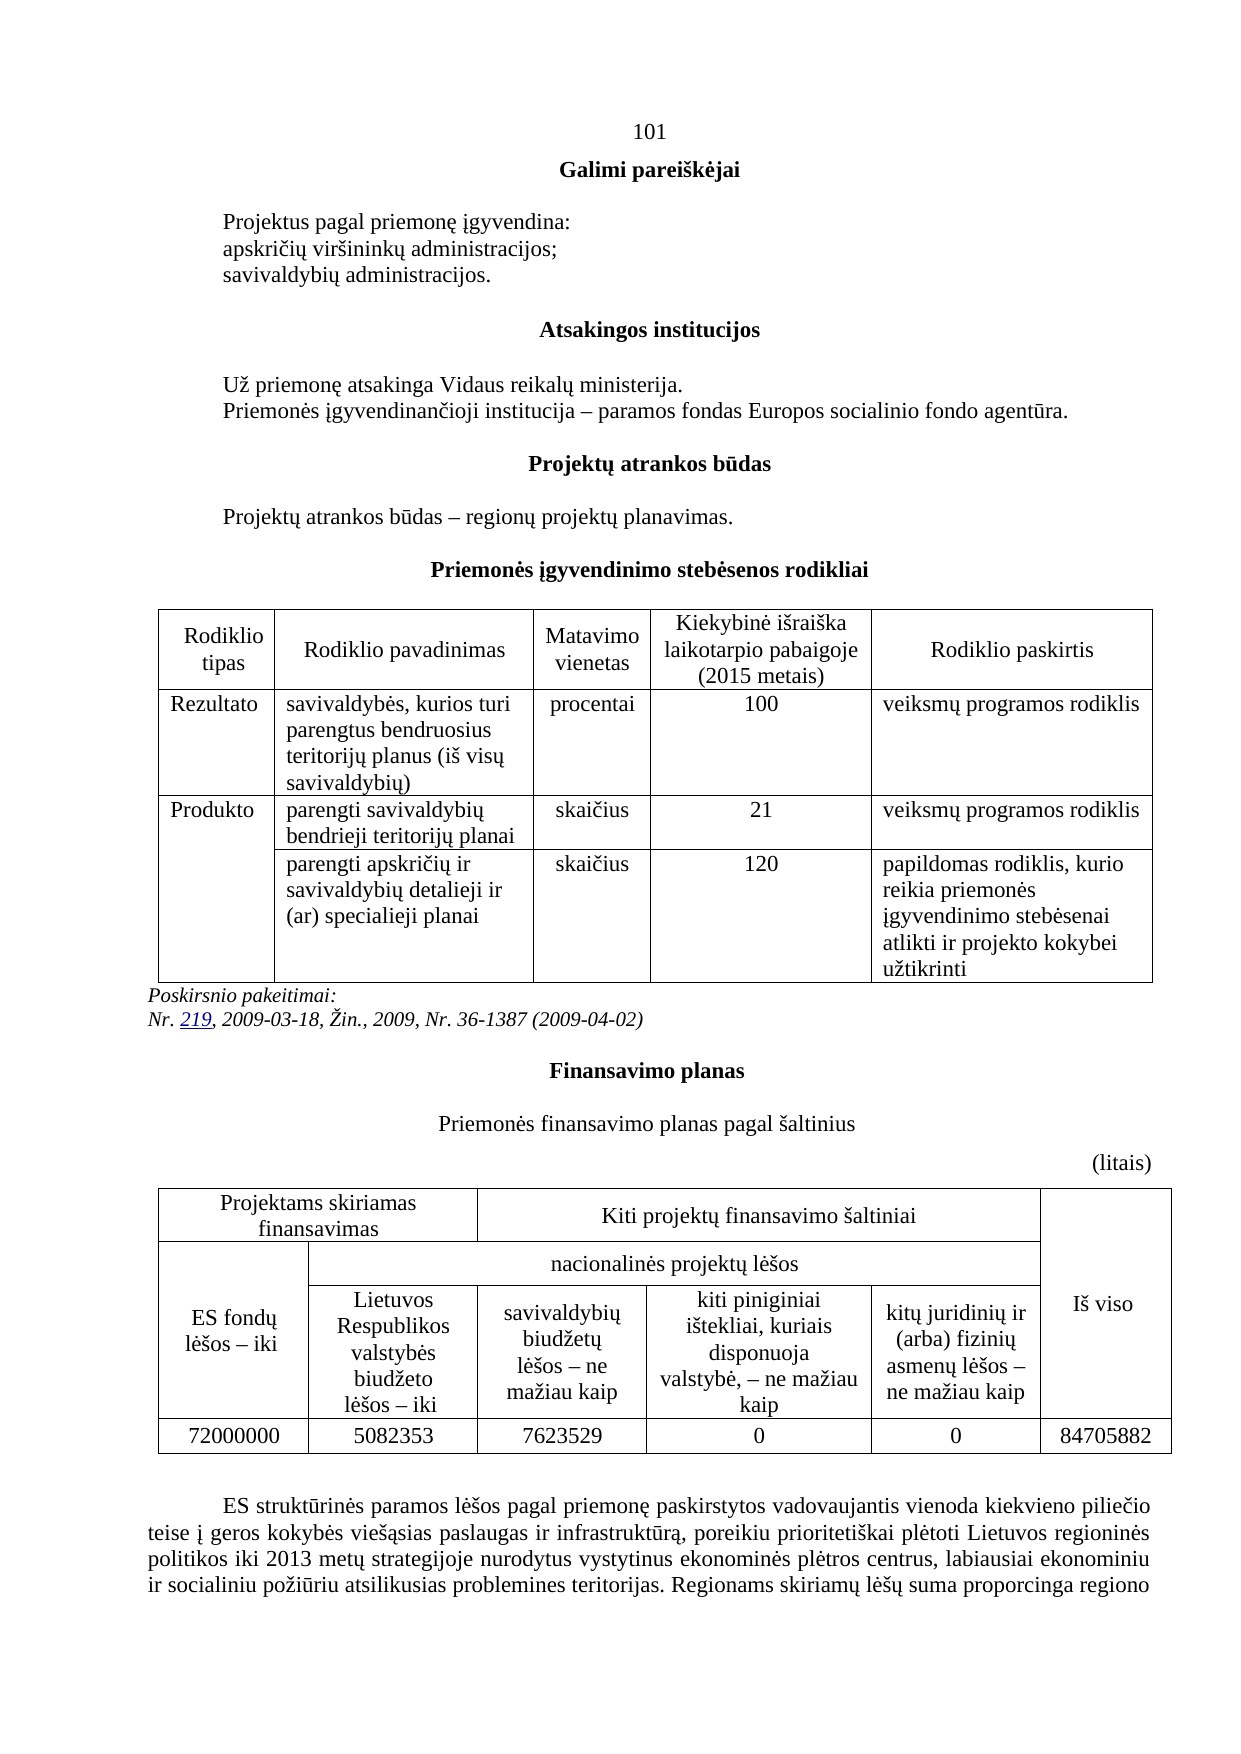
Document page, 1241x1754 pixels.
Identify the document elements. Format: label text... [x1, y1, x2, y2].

text savivaldybių administracijos. [148, 261, 1152, 287]
table_cell procentai [534, 690, 650, 795]
table_cell parengti savivaldybių bendrieji teritorijų planai [275, 796, 533, 849]
text Galimi pareiškėjai [148, 156, 1152, 182]
text apskričių viršininkų administracijos; [148, 235, 1152, 261]
text Priemonės finansavimo planas pagal šaltinius [148, 1110, 1152, 1136]
text Projektų atrankos būdas [148, 450, 1152, 477]
table_header Rodiklio pavadinimas [275, 610, 533, 688]
table_header Rodiklio tipas [159, 610, 274, 688]
table_header Matavimo vienetas [534, 610, 650, 688]
table_header Projektams skiriamas finansavimas [159, 1189, 477, 1241]
text Finansavimo planas [148, 1057, 1152, 1083]
table_cell 72000000 [159, 1419, 308, 1452]
table_header Kiti projektų finansavimo šaltiniai [478, 1189, 1040, 1241]
table_cell savivaldybės, kurios turi parengtus bendruosius teritorijų planus (iš visų savivaldybių) [275, 690, 533, 795]
table_cell 100 [651, 690, 871, 795]
table_cell skaičius [534, 850, 650, 982]
text Priemonės įgyvendinančioji institucija – paramos fondas Europos socialinio fondo agentūra. [148, 398, 1152, 424]
table_cell 0 [647, 1419, 871, 1452]
table_cell veiksmų programos rodiklis [872, 796, 1152, 849]
table_cell nacionalinės projektų lėšos [309, 1242, 1040, 1285]
table_cell papildomas rodiklis, kurio reikia priemonės įgyvendinimo stebėsenai atlikti ir projekto kokybei užtikrinti [872, 850, 1152, 982]
table_cell kitų juridinių ir (arba) fizinių asmenų lėšos – ne mažiau kaip [872, 1286, 1040, 1418]
table_cell 84705882 [1041, 1419, 1171, 1452]
table_cell parengti apskričių ir savivaldybių detalieji ir (ar) specialieji planai [275, 850, 533, 982]
table_cell Produkto [159, 796, 274, 982]
table_cell 0 [872, 1419, 1040, 1452]
table_cell ES fondų lėšos – iki [159, 1242, 308, 1418]
text Projektų atrankos būdas – regionų projektų planavimas. [148, 503, 1152, 529]
table_cell kiti piniginiai ištekliai, kuriais disponuoja valstybė, – ne mažiau kaip [647, 1286, 871, 1418]
text ES struktūrinės paramos lėšos pagal priemonę paskirstytos vadovaujantis vienoda kiekvieno piliečio teise į geros kokybės viešąsias paslaugas ir infrastruktūrą, poreikiu prioritetiškai plėtoti Lietuvos regioninės politikos iki 2013 metų strategijoje nurodytus vystytinus ekonominės plėtros centrus, labiausiai ekonominiu ir socialiniu požiūriu atsilikusias problemines teritorijas. Regionams skiriamų lėšų suma proporcinga regiono [148, 1492, 1152, 1598]
text Nr. 219, 2009-03-18, Žin., 2009, Nr. 36-1387 (2009-04-02) [148, 1007, 1152, 1031]
table_cell savivaldybių biudžetų lėšos – ne mažiau kaip [478, 1286, 646, 1418]
table_cell 21 [651, 796, 871, 849]
text (litais) [148, 1149, 1152, 1175]
text Priemonės įgyvendinimo stebėsenos rodikliai [148, 556, 1152, 582]
text Atsakingos institucijos [148, 316, 1152, 342]
table_cell 7623529 [478, 1419, 646, 1452]
text Poskirsnio pakeitimai: [148, 983, 1152, 1007]
table_cell skaičius [534, 796, 650, 849]
table_cell Lietuvos Respublikos valstybės biudžeto lėšos – iki [309, 1286, 477, 1418]
table_cell 120 [651, 850, 871, 982]
table_header Kiekybinė išraiška laikotarpio pabaigoje (2015 metais) [651, 610, 871, 688]
text Už priemonę atsakinga Vidaus reikalų ministerija. [148, 371, 1152, 398]
table_cell 5082353 [309, 1419, 477, 1452]
table_cell veiksmų programos rodiklis [872, 690, 1152, 795]
table_cell Rezultato [159, 690, 274, 795]
text Projektus pagal priemonę įgyvendina: [148, 208, 1152, 235]
table_header Rodiklio paskirtis [872, 610, 1152, 688]
table_header Iš viso [1041, 1189, 1171, 1418]
